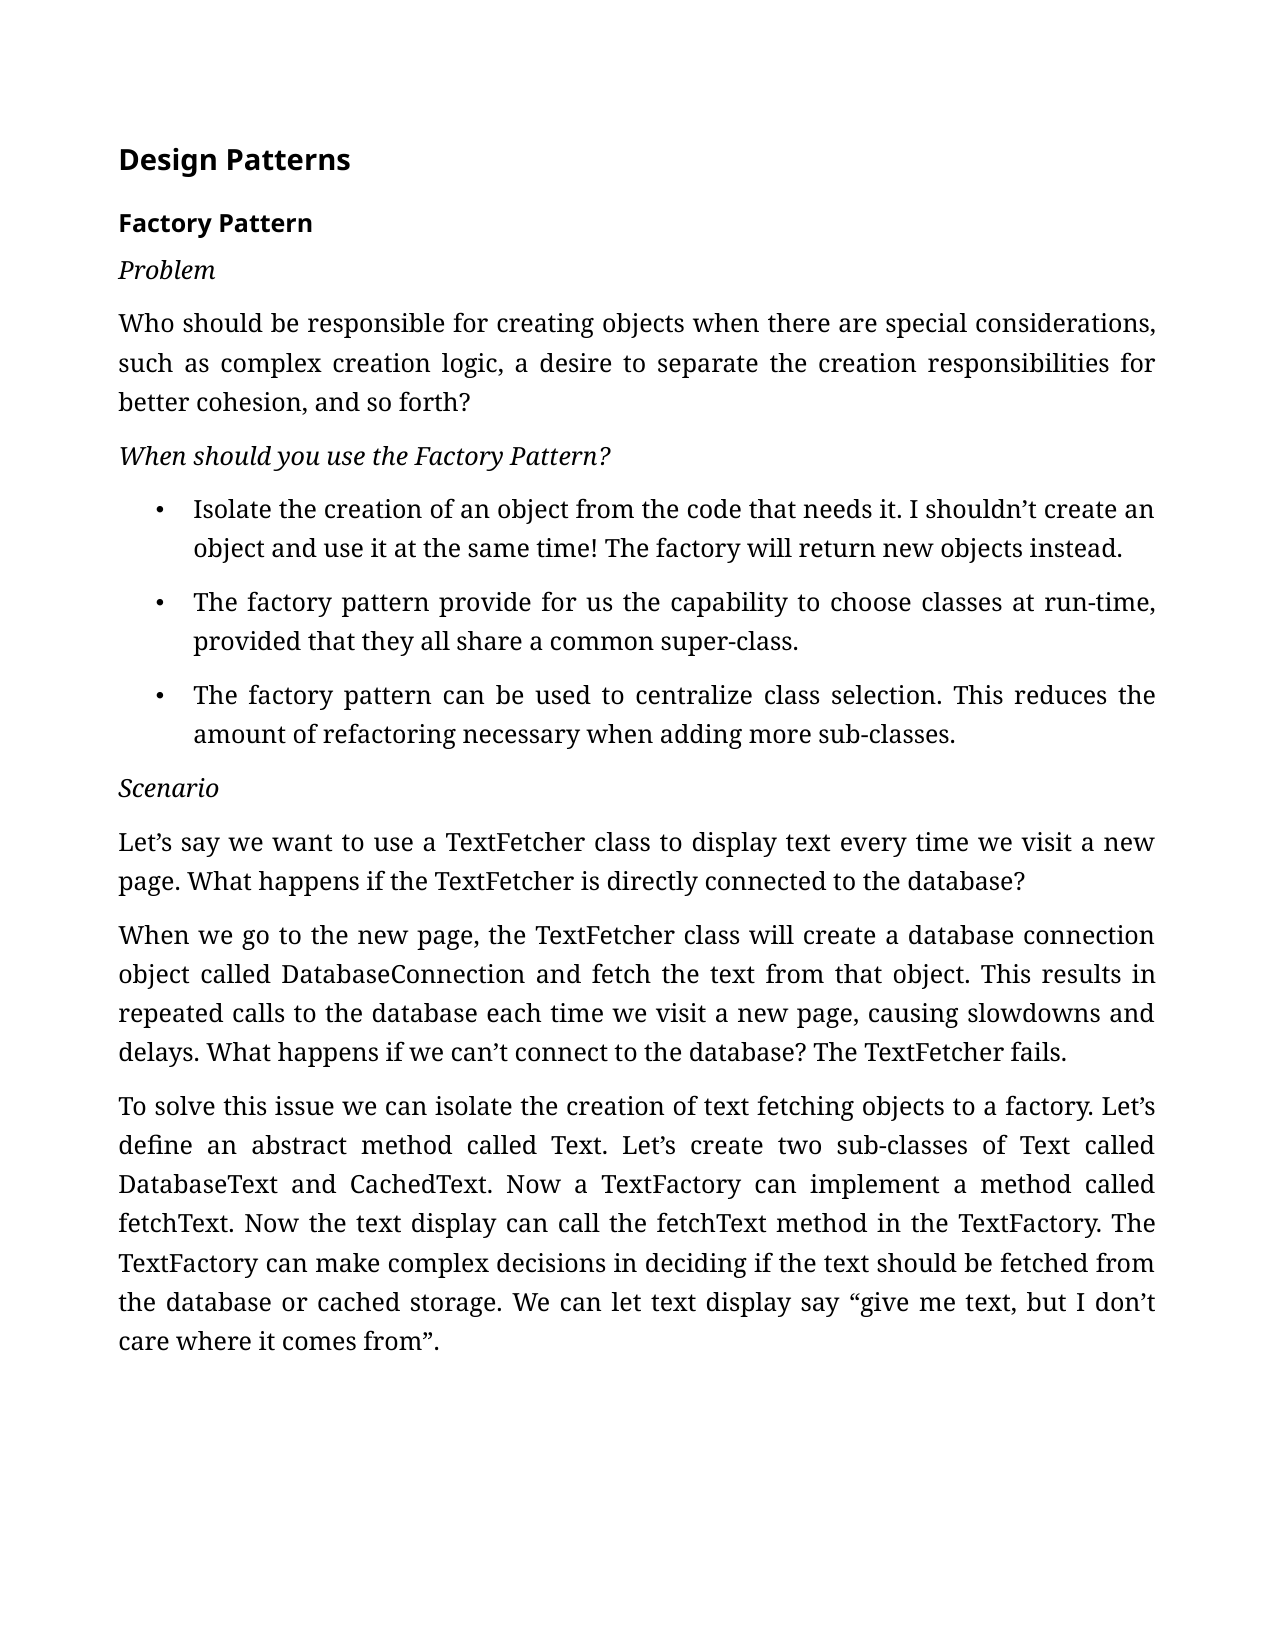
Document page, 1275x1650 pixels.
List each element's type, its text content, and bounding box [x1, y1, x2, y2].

text When should you use the Factory Pattern? [118, 438, 1157, 472]
list The factory pattern can be used to centralize class selection. This reduces the amount of refactoring necessary when adding more sub-classes. [156, 678, 1157, 751]
list The factory pattern provide for us the capability to choose classes at run-time, provided that they all share a common super-class. [156, 585, 1157, 658]
text Let’s say we want to use a TextFetcher class to display text every time we visit a new page. What happens if the TextFetcher is directly connected to the database? [118, 824, 1157, 898]
subtitle Design Patterns [118, 139, 1157, 179]
text Problem [118, 252, 1157, 286]
text To solve this issue we can isolate the creation of text fetching objects to a factory. Let’s define an abstract method called Text. Let’s create two sub-classes of Text called DatabaseText and CachedText. Now a TextFactory can implement a method called fetchText. Now the text display can call the fetchText method in the TextFactory. The TextFactory can make complex decisions in deciding if the text should be fetched from the database or cached storage. We can let text display say “give me text, but I don’t care where it comes from”. [118, 1088, 1157, 1358]
text Scenario [118, 771, 1157, 805]
list Isolate the creation of an object from the code that needs it. I shouldn’t create an object and use it at the same time! The factory will return new objects instead. [156, 492, 1157, 565]
text When we go to the new page, the TextFetcher class will create a database connection object called DatabaseConnection and fetch the text from that object. This results in repeated calls to the database each time we visit a new page, causing slowdowns and delays. What happens if we can’t connect to the database? The TextFetcher fails. [118, 917, 1157, 1069]
subtitle Factory Pattern [118, 206, 1157, 240]
text Who should be responsible for creating objects when there are special considerations, such as complex creation logic, a desire to separate the creation responsibilities for better cohesion, and so forth? [118, 306, 1157, 418]
